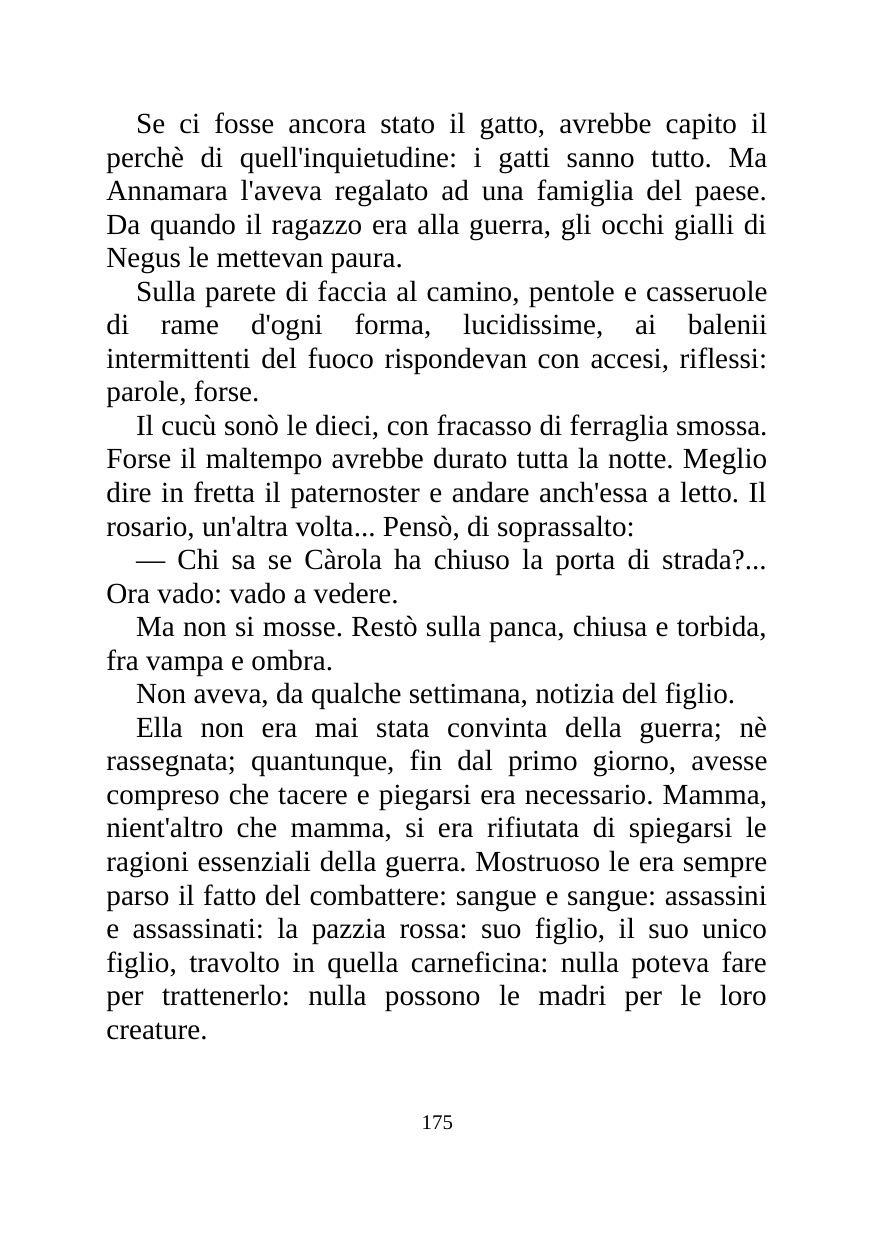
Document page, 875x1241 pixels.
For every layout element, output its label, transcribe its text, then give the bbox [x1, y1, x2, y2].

text Ma non si mosse. Restò sulla panca, chiusa e torbida, fra vampa e ombra. [106, 609, 768, 676]
text Se ci fosse ancora stato il gatto, avrebbe capito il perchè di quell'inquietudine: i gatti sanno tutto. Ma Annamara l'aveva regalato ad una famiglia del paese. Da quando il ragazzo era alla guerra, gli occhi gialli di Negus le mettevan paura. [106, 106, 768, 274]
text Non aveva, da qualche settimana, notizia del figlio. [106, 676, 768, 710]
text Il cucù sonò le dieci, con fracasso di ferraglia smossa. Forse il maltempo avrebbe durato tutta la notte. Meglio dire in fretta il paternoster e andare anch'essa a letto. Il rosario, un'altra volta... Pensò, di soprassalto: [106, 408, 768, 542]
text — Chi sa se Càrola ha chiuso la porta di strada?... Ora vado: vado a vedere. [106, 542, 768, 609]
text Ella non era mai stata convinta della guerra; nè rassegnata; quantunque, fin dal primo giorno, avesse compreso che tacere e piegarsi era necessario. Mamma, nient'altro che mamma, si era rifiutata di spiegarsi le ragioni essenziali della guerra. Mostruoso le era sempre parso il fatto del combattere: sangue e sangue: assassini e assassinati: la pazzia rossa: suo figlio, il suo unico figlio, travolto in quella carneficina: nulla poteva fare per trattenerlo: nulla possono le madri per le loro creature. [106, 710, 768, 1045]
text Sulla parete di faccia al camino, pentole e casseruole di rame d'ogni forma, lucidissime, ai balenii intermittenti del fuoco rispondevan con accesi, riflessi: parole, forse. [106, 274, 768, 408]
